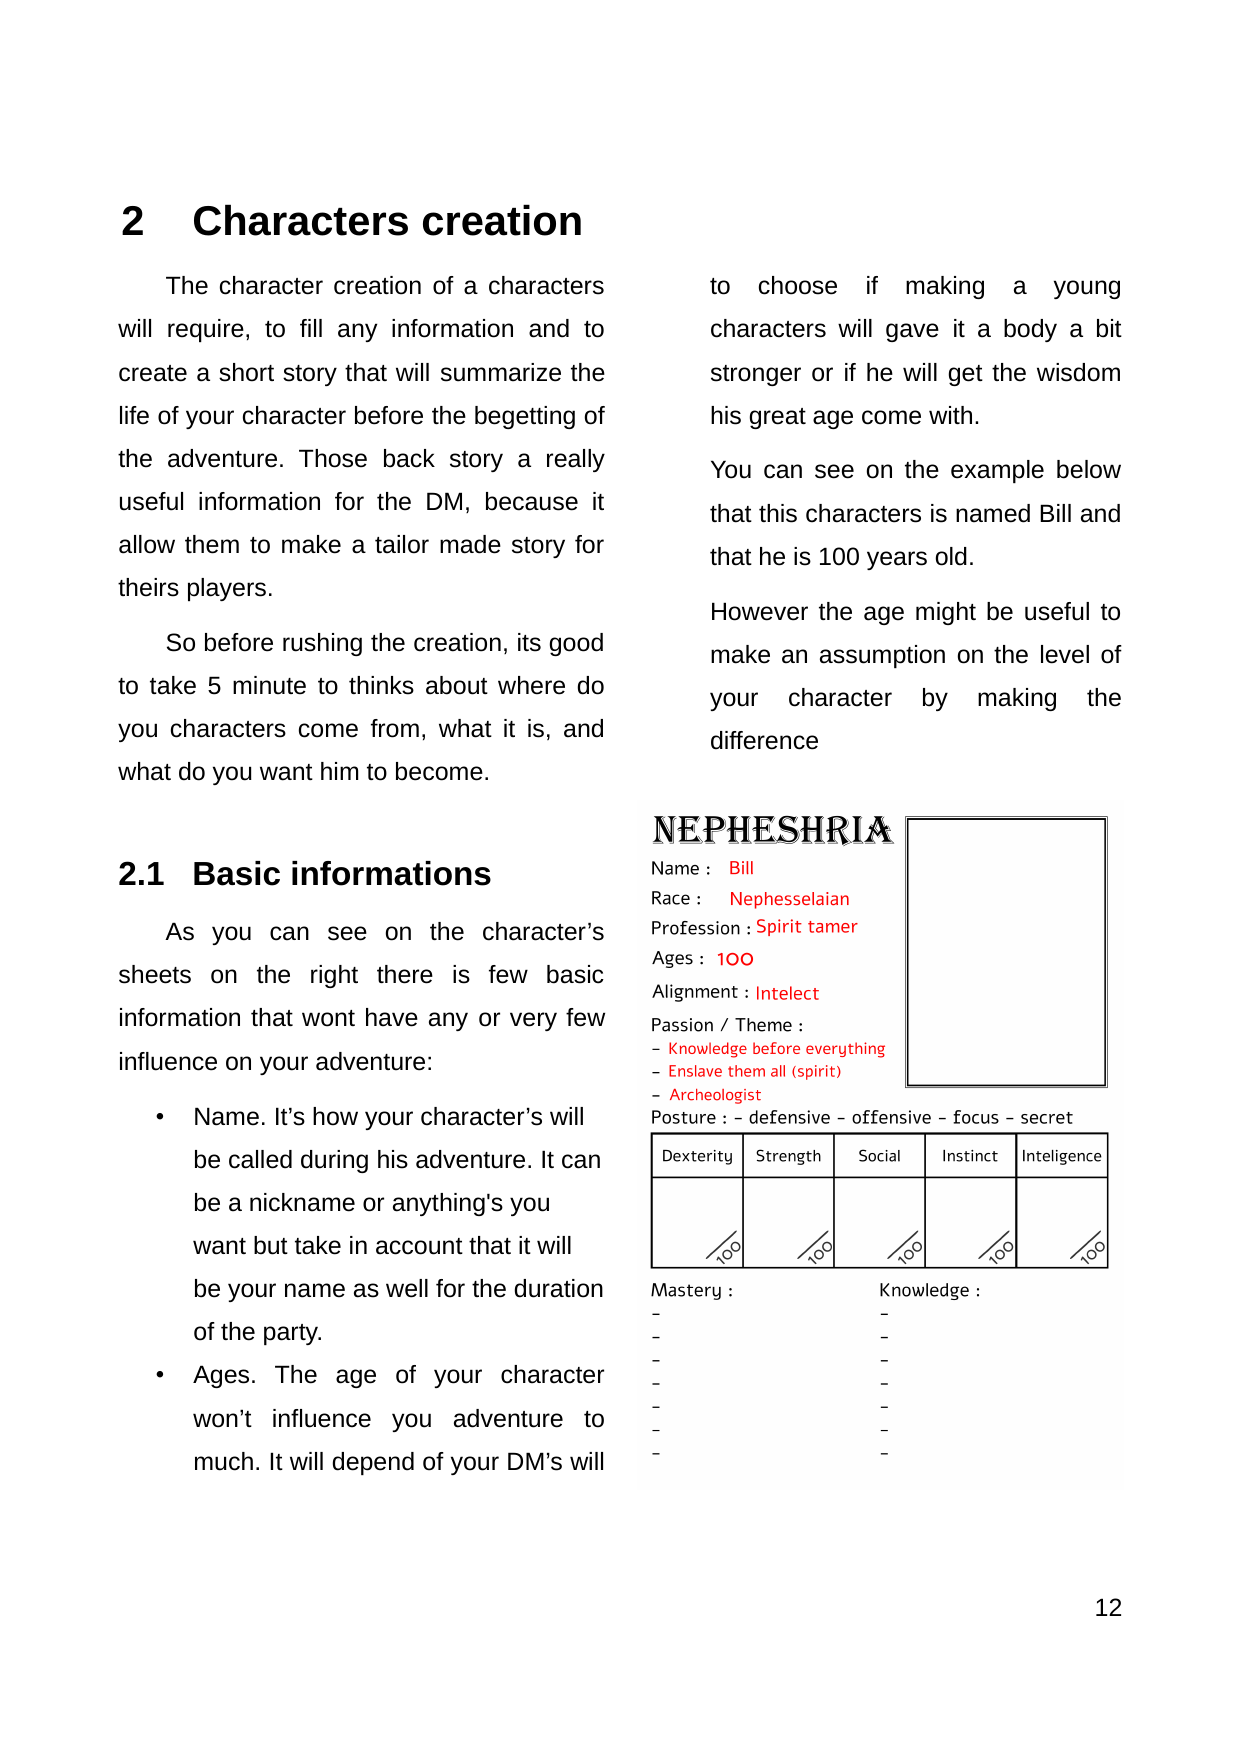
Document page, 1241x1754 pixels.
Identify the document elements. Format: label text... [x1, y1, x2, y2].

picture [636, 800, 1124, 1490]
list However the age might be useful to make an assumption on the level of your character by making the difference [672, 597, 1122, 755]
text As you can see on the character’s sheets on the right there is few basic information that wont have any or very few influence on your adventure: [118, 917, 605, 1075]
list to choose if making a young characters will gave it a body a bit stronger or if he will get the wisdom his great age come with. [672, 271, 1122, 429]
list Name. It’s how your character’s will be called during his adventure. It can be a nickname or anything's you want but take in account that it will be your name as well for the duration of the party. [156, 1101, 605, 1346]
text So before rushing the creation, its good to take 5 minute to thinks about where do you characters come from, what it is, and what do you want him to become. [118, 628, 605, 786]
list Ages. The age of your character won’t influence you adventure to much. It will depend of your DM’s will [156, 1360, 605, 1475]
subtitle Characters creation [118, 193, 1122, 247]
subtitle Basic informations [118, 854, 605, 892]
list You can see on the example below that this characters is named Bill and that he is 100 years old. [672, 456, 1122, 571]
text The character creation of a characters will require, to fill any information and to create a short story that will summarize the life of your character before the begetting of the adventure. Those back story a really useful information for the DM, because it allow them to make a tailor made story for theirs players. [118, 271, 605, 602]
